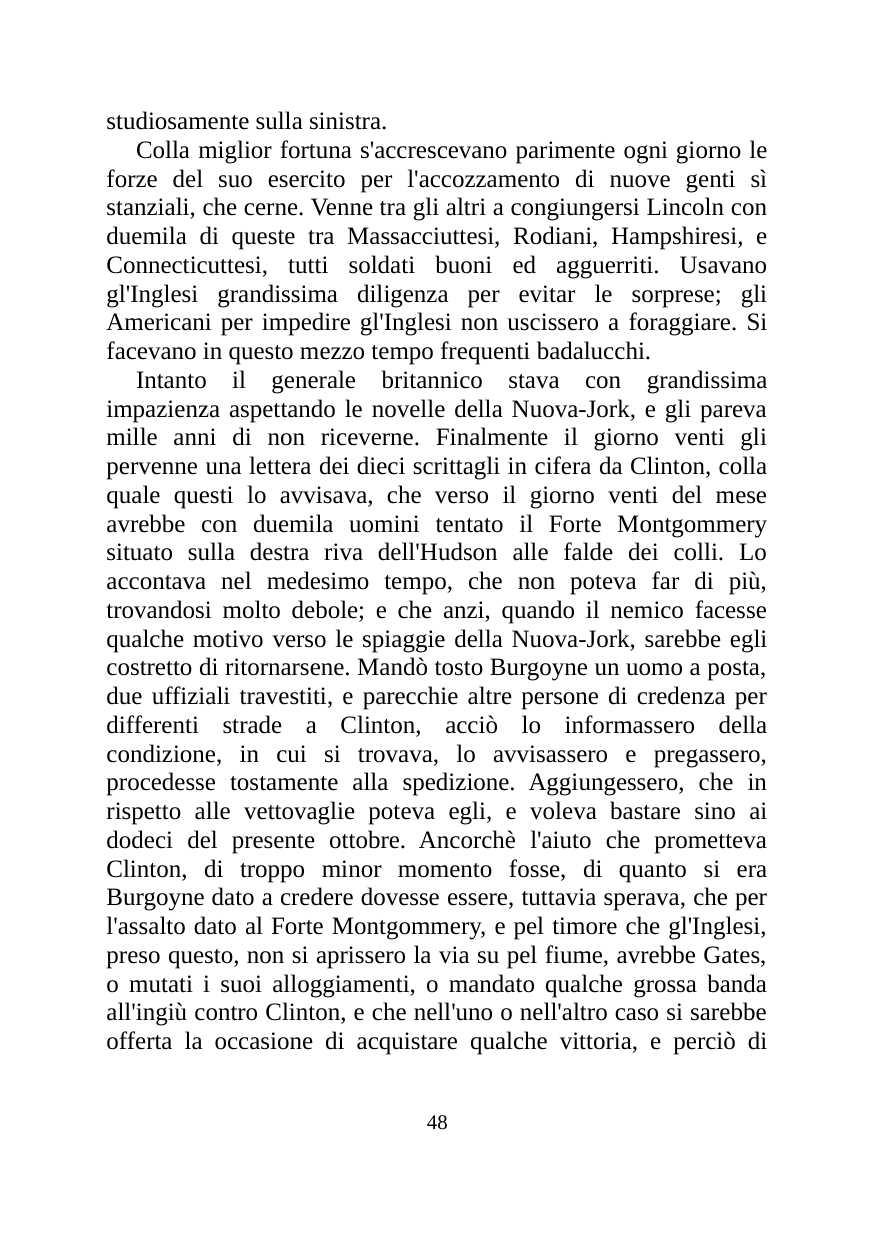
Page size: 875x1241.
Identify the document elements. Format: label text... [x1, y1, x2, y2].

text Intanto il generale britannico stava con grandissima impazienza aspettando le novelle della Nuova-Jork, e gli pareva mille anni di non riceverne. Finalmente il giorno venti gli pervenne una lettera dei dieci scrittagli in cifera da Clinton, colla quale questi lo avvisava, che verso il giorno venti del mese avrebbe con duemila uomini tentato il Forte Montgommery situato sulla destra riva dell'Hudson alle falde dei colli. Lo accontava nel medesimo tempo, che non poteva far di più, trovandosi molto debole; e che anzi, quando il nemico facesse qualche motivo verso le spiaggie della Nuova-Jork, sarebbe egli costretto di ritornarsene. Mandò tosto Burgoyne un uomo a posta, due uffiziali travestiti, e parecchie altre persone di credenza per differenti strade a Clinton, acciò lo informassero della condizione, in cui si trovava, lo avvisassero e pregassero, procedesse tostamente alla spedizione. Aggiungessero, che in rispetto alle vettovaglie poteva egli, e voleva bastare sino ai dodeci del presente ottobre. Ancorchè l'aiuto che prometteva Clinton, di troppo minor momento fosse, di quanto si era Burgoyne dato a credere dovesse essere, tuttavia sperava, che per l'assalto dato al Forte Montgommery, e pel timore che gl'Inglesi, preso questo, non si aprissero la via su pel fiume, avrebbe Gates, o mutati i suoi alloggiamenti, o mandato qualche grossa banda all'ingiù contro Clinton, e che nell'uno o nell'altro caso si sarebbe offerta la occasione di acquistare qualche vittoria, e perciò di [106, 365, 768, 1055]
text Colla miglior fortuna s'accrescevano parimente ogni giorno le forze del suo esercito per l'accozzamento di nuove genti sì stanziali, che cerne. Venne tra gli altri a congiungersi Lincoln con duemila di queste tra Massacciuttesi, Rodiani, Hampshiresi, e Connecticuttesi, tutti soldati buoni ed agguerriti. Usavano gl'Inglesi grandissima diligenza per evitar le sorprese; gli Americani per impedire gl'Inglesi non uscissero a foraggiare. Si facevano in questo mezzo tempo frequenti badalucchi. [106, 135, 768, 365]
text studiosamente sulla sinistra. [106, 106, 768, 135]
